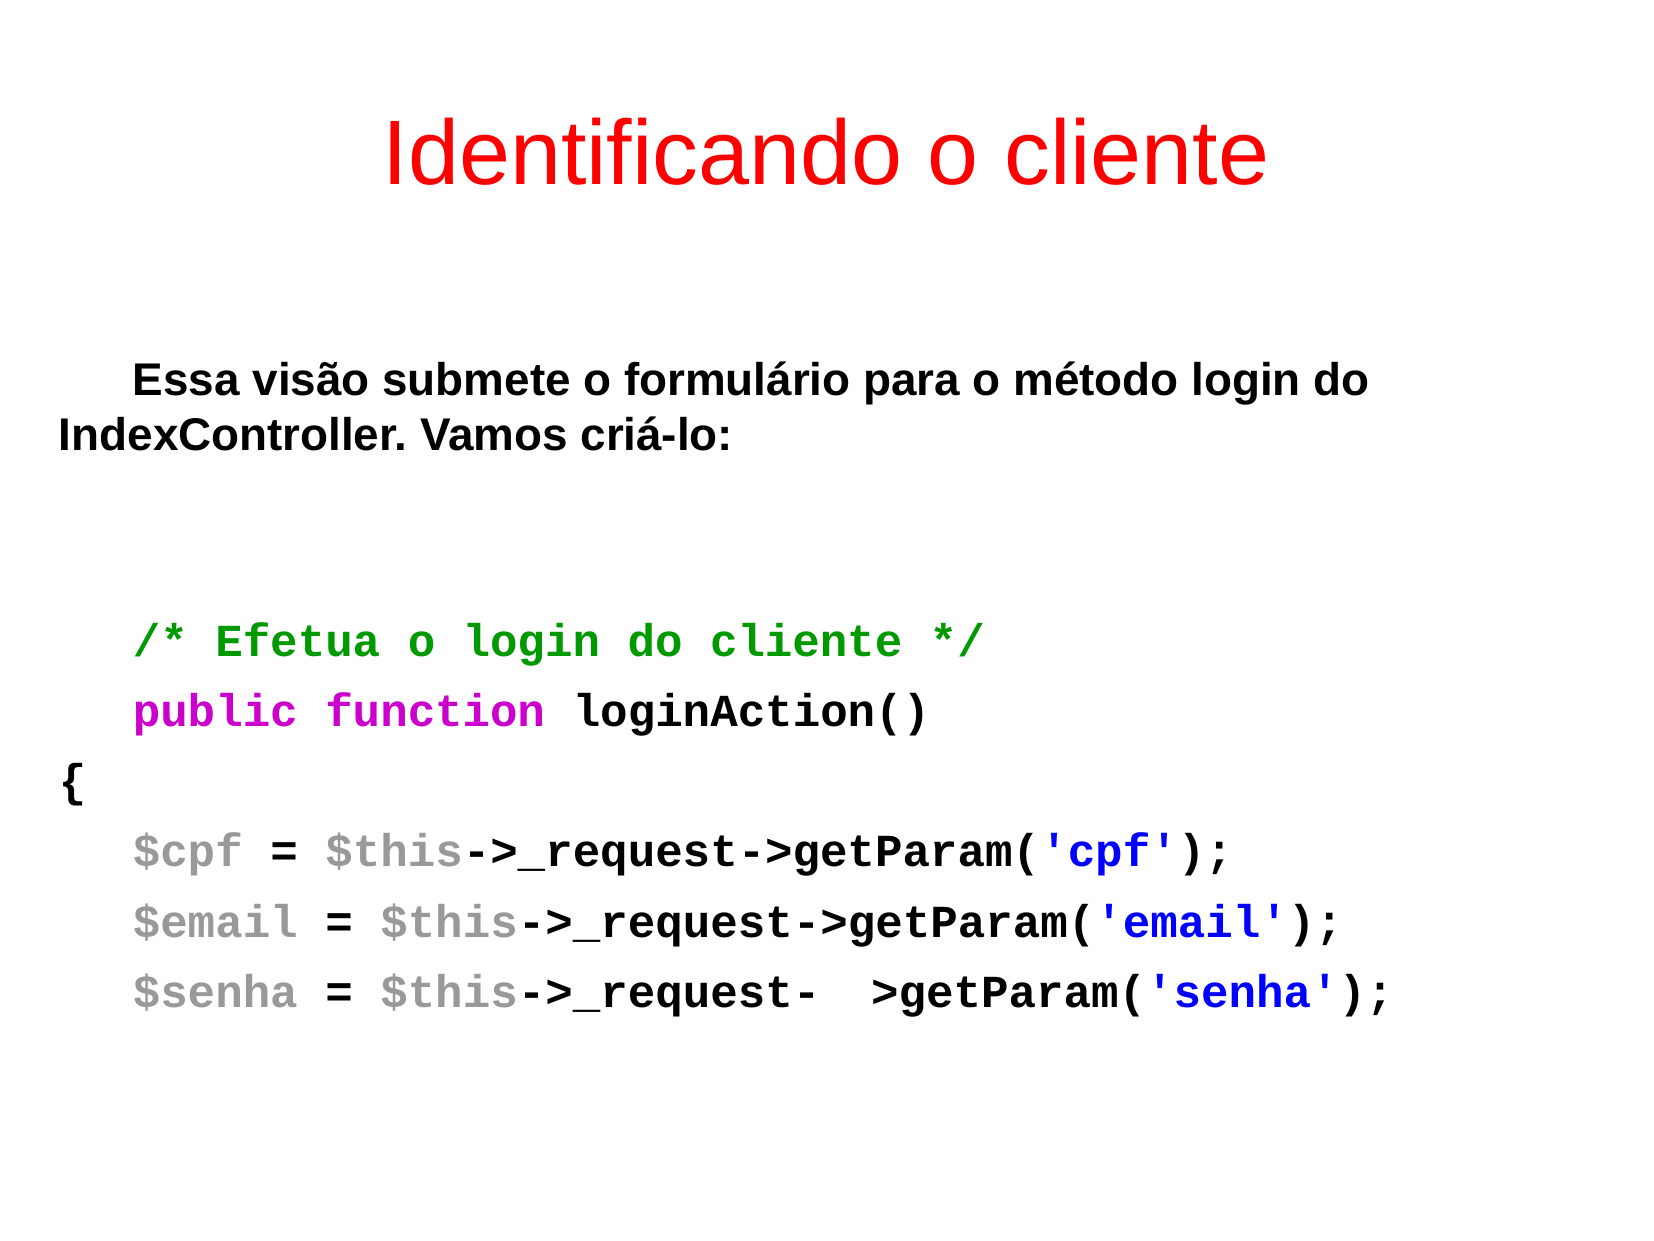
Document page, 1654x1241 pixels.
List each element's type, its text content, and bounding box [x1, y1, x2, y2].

title Identificando o cliente [82, 49, 1571, 257]
list Essa visão submete o formulário para o método login do IndexController. Vamos criá-lo: /* Efetua o login do cliente */ public function loginAction() { $cpf = $this->_request->getParam('cpf'); $email = $this->_request->getParam('email'); $senha = $this->_request- >getParam('senha'); [59, 283, 1607, 1182]
